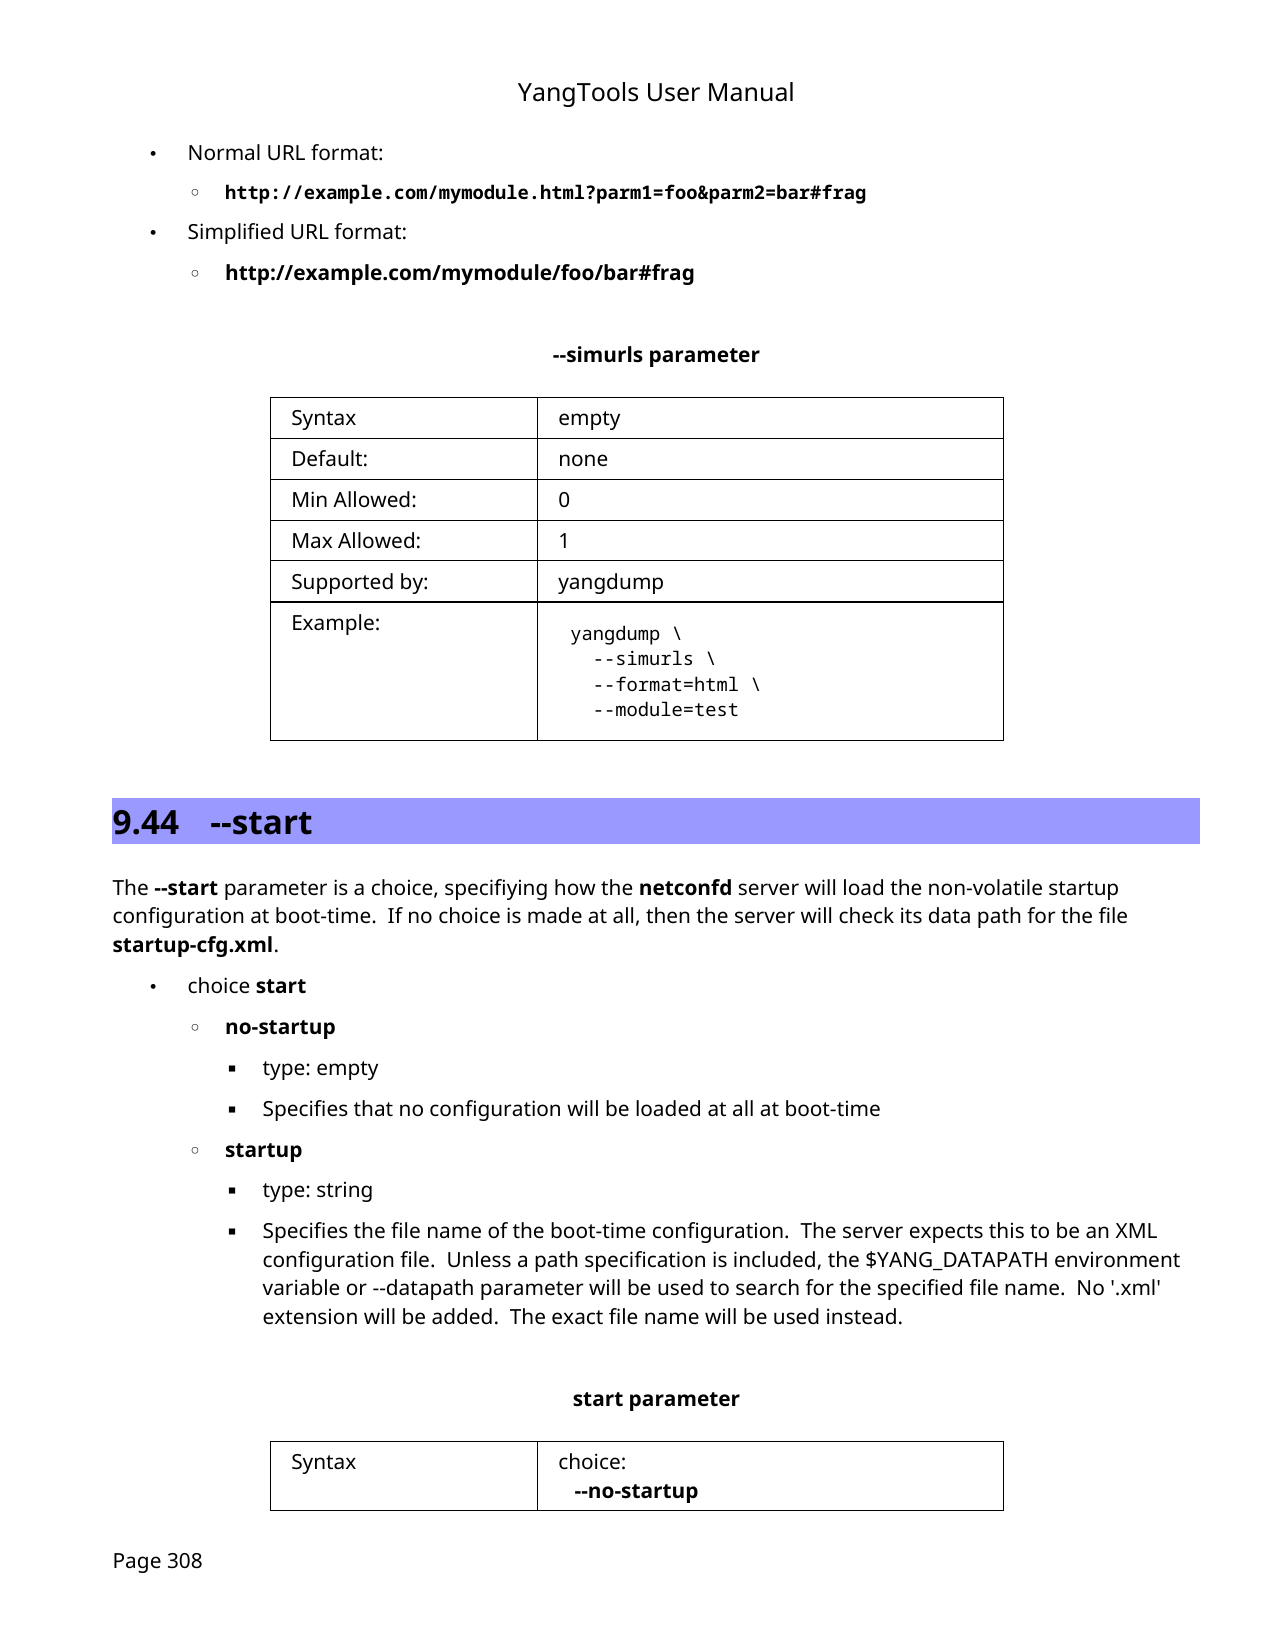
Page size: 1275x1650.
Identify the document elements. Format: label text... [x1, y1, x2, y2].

list Simplified URL format: [150, 217, 1200, 245]
table_cell Default: [271, 439, 537, 478]
subtitle --start [112, 798, 1200, 844]
list http://example.com/mymodule/foo/bar#frag [187, 258, 1200, 286]
list http://example.com/mymodule.html?parm1=foo&parm2=bar#frag [187, 179, 1200, 205]
table_header empty [538, 398, 1003, 438]
table_header Syntax [271, 398, 537, 438]
list Specifies the file name of the boot-time configuration. The server expects this to be an XML configuration file. Unless a path specification is included, the $YANG_DATAPATH environment variable or --datapath parameter will be used to search for the specified file name. No '.xml' extension will be added. The exact file name will be used instead. [225, 1217, 1200, 1330]
list type: string [225, 1176, 1200, 1204]
list no-startup [187, 1012, 1200, 1040]
list startup [187, 1135, 1200, 1163]
subtitle start parameter [127, 1384, 1185, 1412]
list Specifies that no configuration will be loaded at all at boot-time [225, 1094, 1200, 1122]
text The --start parameter is a choice, specifiying how the netconfd server will load the non-volatile startup configuration at boot-time. If no choice is made at all, then the server will check its data path for the file startup-cfg.xml. [112, 873, 1200, 958]
table_cell yangdump [538, 561, 1003, 601]
table_cell Max Allowed: [271, 521, 537, 560]
subtitle --simurls parameter [127, 340, 1185, 368]
table_cell Min Allowed: [271, 480, 537, 519]
table_cell Supported by: [271, 561, 537, 601]
table_cell 0 [538, 480, 1003, 519]
list type: empty [225, 1053, 1200, 1081]
table_cell 1 [538, 521, 1003, 560]
table_header Syntax [271, 1442, 537, 1510]
table_cell none [538, 439, 1003, 478]
list Normal URL format: [150, 138, 1200, 167]
table_cell yangdump \ --simurls \ --format=html \ --module=test [538, 603, 1003, 740]
list choice start [150, 971, 1200, 999]
table_header choice: --no-startup [538, 1442, 1003, 1510]
table_cell Example: [271, 603, 537, 740]
